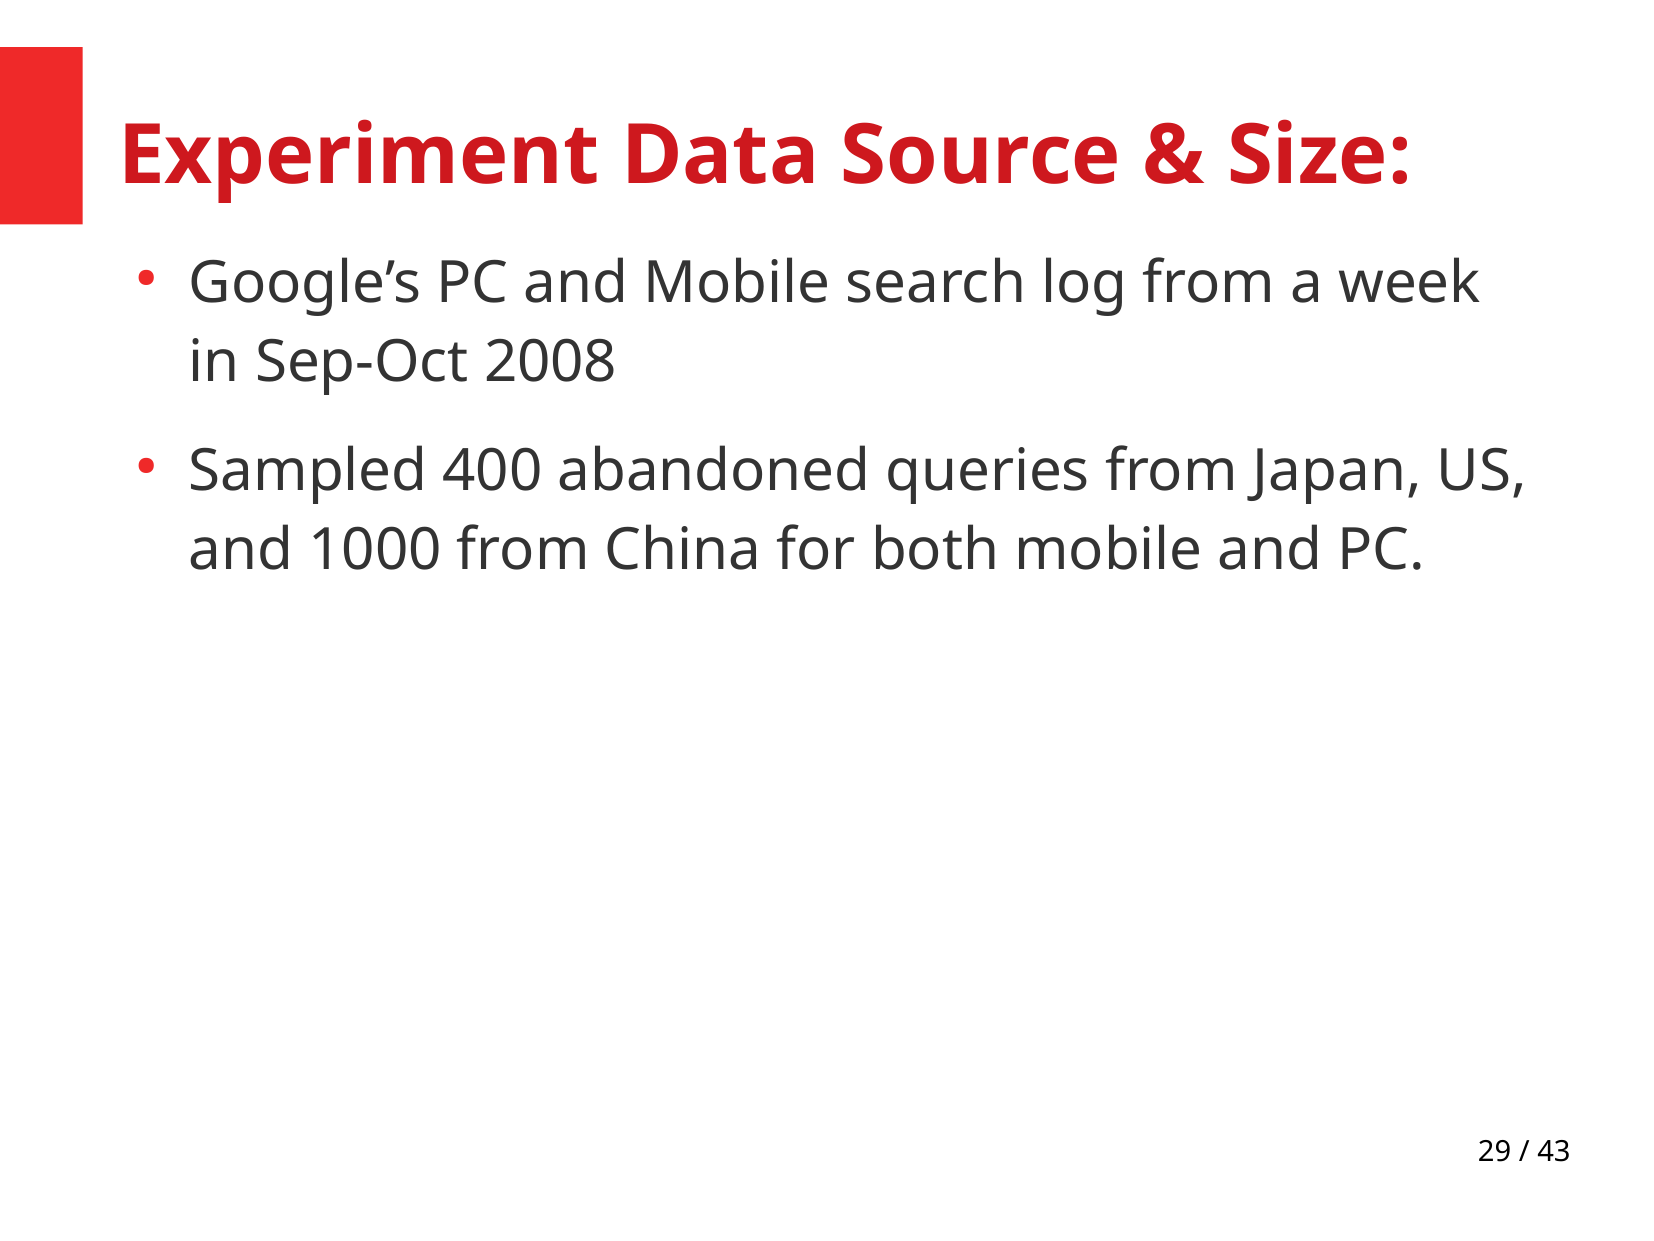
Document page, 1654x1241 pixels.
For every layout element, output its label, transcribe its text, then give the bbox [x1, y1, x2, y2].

title Experiment Data Source & Size: [118, 49, 1571, 257]
list Google’s PC and Mobile search log from a week in Sep-Oct 2008 Sampled 400 abandoned queries from Japan, US, and 1000 from China for both mobile and PC. [118, 240, 1536, 1074]
